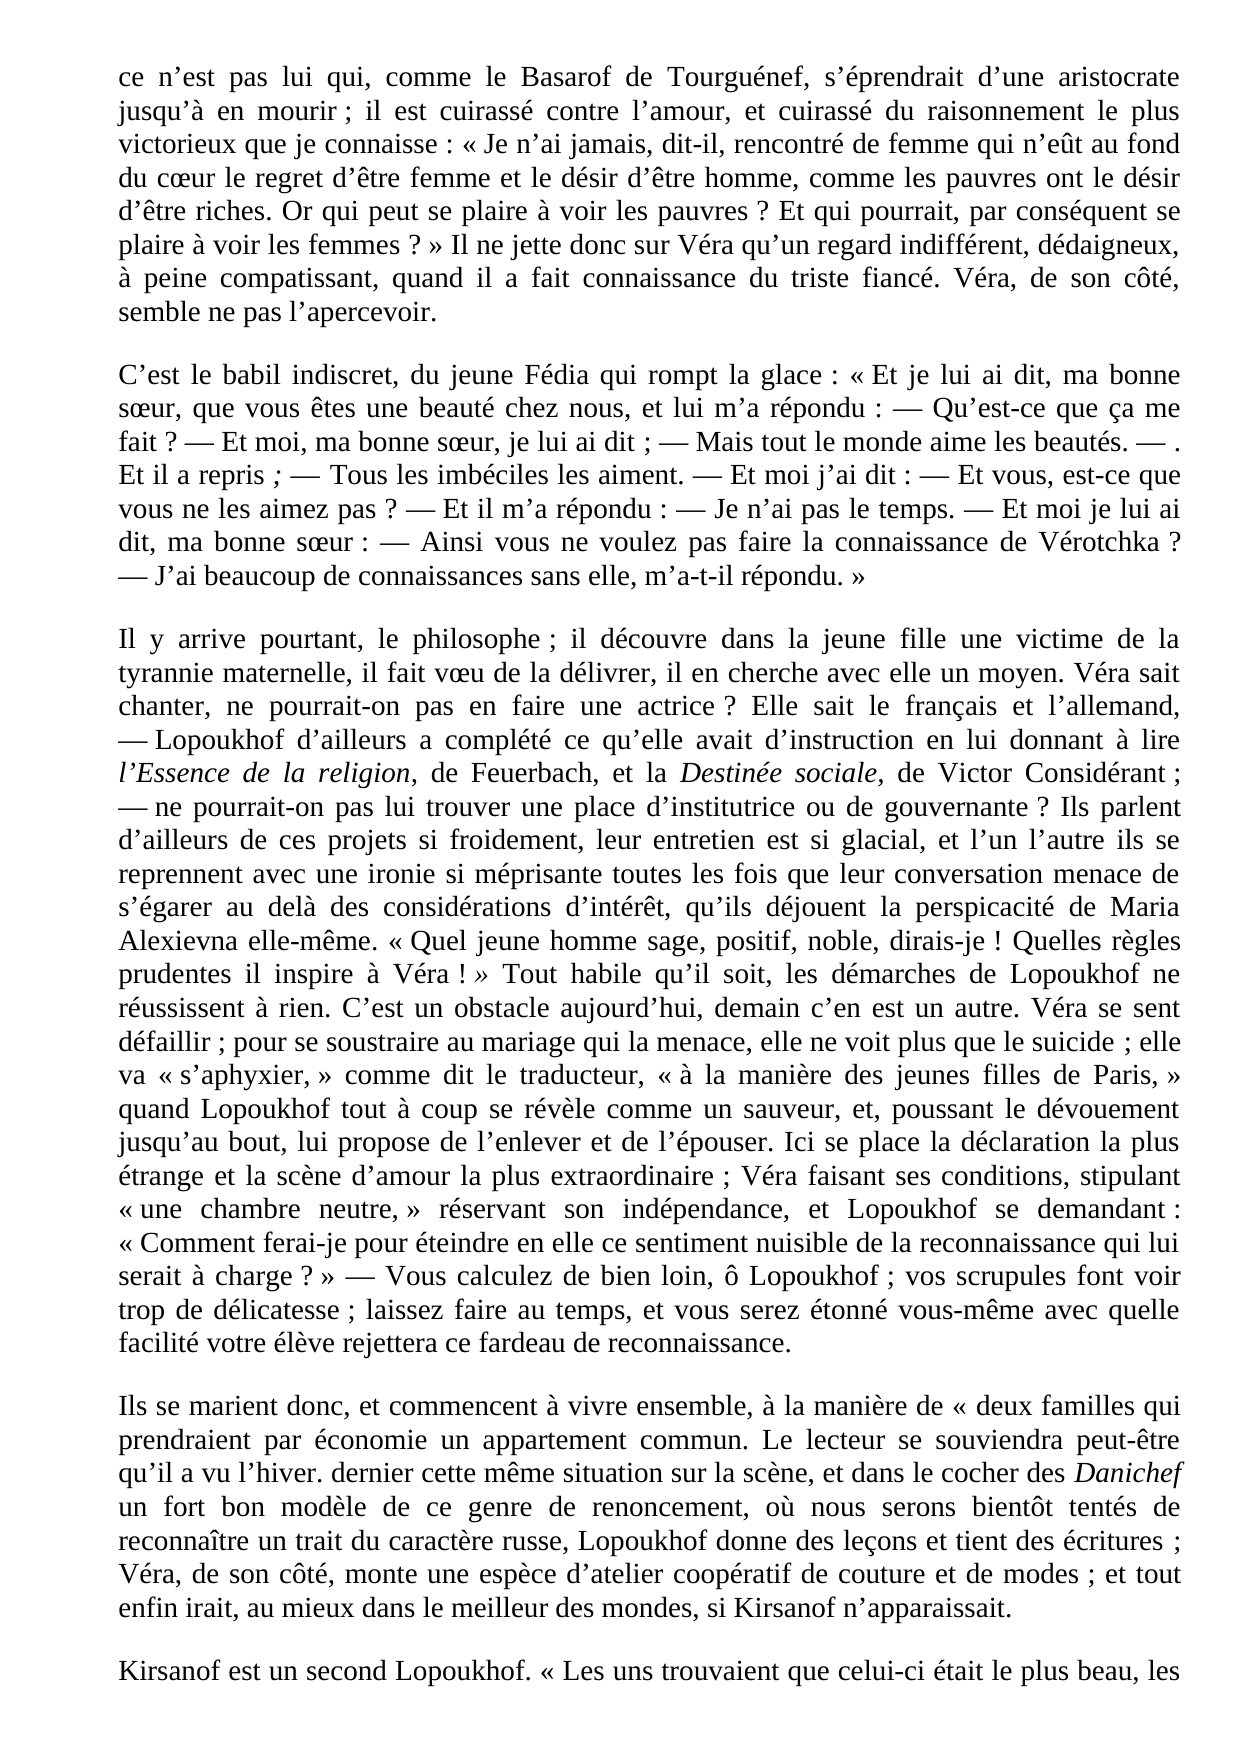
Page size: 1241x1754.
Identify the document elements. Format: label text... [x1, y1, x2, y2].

text ce n’est pas lui qui, comme le Basarof de Tourguénef, s’éprendrait d’une aristocrate jusqu’à en mourir ; il est cuirassé contre l’amour, et cuirassé du raisonnement le plus victorieux que je connaisse : « Je n’ai jamais, dit-il, rencontré de femme qui n’eût au fond du cœur le regret d’être femme et le désir d’être homme, comme les pauvres ont le désir d’être riches. Or qui peut se plaire à voir les pauvres ? Et qui pourrait, par conséquent se plaire à voir les femmes ? » Il ne jette donc sur Véra qu’un regard indifférent, dédaigneux, à peine compatissant, quand il a fait connaissance du triste fiancé. Véra, de son côté, semble ne pas l’apercevoir. [118, 59, 1181, 327]
text C’est le babil indiscret, du jeune Fédia qui rompt la glace : « Et je lui ai dit, ma bonne sœur, que vous êtes une beauté chez nous, et lui m’a répondu : — Qu’est-ce que ça me fait ? — Et moi, ma bonne sœur, je lui ai dit ; — Mais tout le monde aime les beautés. — . Et il a repris ; — Tous les imbéciles les aiment. — Et moi j’ai dit : — Et vous, est-ce que vous ne les aimez pas ? — Et il m’a répondu : — Je n’ai pas le temps. — Et moi je lui ai dit, ma bonne sœur : — Ainsi vous ne voulez pas faire la connaissance de Vérotchka ? — J’ai beaucoup de connaissances sans elle, m’a-t-il répondu. » [118, 357, 1181, 592]
text Kirsanof est un second Lopoukhof. « Les uns trouvaient que celui-ci était le plus beau, les [118, 1653, 1181, 1686]
text Ils se marient donc, et commencent à vivre ensemble, à la manière de « deux familles qui prendraient par économie un appartement commun. Le lecteur se souviendra peut-être qu’il a vu l’hiver. dernier cette même situation sur la scène, et dans le cocher des Danichef un fort bon modèle de ce genre de renoncement, où nous serons bientôt tentés de reconnaître un trait du caractère russe, Lopoukhof donne des leçons et tient des écritures ; Véra, de son côté, monte une espèce d’atelier coopératif de couture et de modes ; et tout enfin irait, au mieux dans le meilleur des mondes, si Kirsanof n’apparaissait. [118, 1388, 1181, 1623]
text Il y arrive pourtant, le philosophe ; il découvre dans la jeune fille une victime de la tyrannie maternelle, il fait vœu de la délivrer, il en cherche avec elle un moyen. Véra sait chanter, ne pourrait-on pas en faire une actrice ? Elle sait le français et l’allemand, — Lopoukhof d’ailleurs a complété ce qu’elle avait d’instruction en lui donnant à lire l’Essence de la religion, de Feuerbach, et la Destinée sociale, de Victor Considérant ; — ne pourrait-on pas lui trouver une place d’institutrice ou de gouvernante ? Ils parlent d’ailleurs de ces projets si froidement, leur entretien est si glacial, et l’un l’autre ils se reprennent avec une ironie si méprisante toutes les fois que leur conversation menace de s’égarer au delà des considérations d’intérêt, qu’ils déjouent la perspicacité de Maria Alexievna elle-même. « Quel jeune homme sage, positif, noble, dirais-je ! Quelles règles prudentes il inspire à Véra ! » Tout habile qu’il soit, les démarches de Lopoukhof ne réussissent à rien. C’est un obstacle aujourd’hui, demain c’en est un autre. Véra se sent défaillir ; pour se soustraire au mariage qui la menace, elle ne voit plus que le suicide ; elle va « s’aphyxier, » comme dit le traducteur, « à la manière des jeunes filles de Paris, » quand Lopoukhof tout à coup se révèle comme un sauveur, et, poussant le dévouement jusqu’au bout, lui propose de l’enlever et de l’épouser. Ici se place la déclaration la plus étrange et la scène d’amour la plus extraordinaire ; Véra faisant ses conditions, stipulant « une chambre neutre, » réservant son indépendance, et Lopoukhof se demandant : « Comment ferai-je pour éteindre en elle ce sentiment nuisible de la reconnaissance qui lui serait à charge ? » — Vous calculez de bien loin, ô Lopoukhof ; vos scrupules font voir trop de délicatesse ; laissez faire au temps, et vous serez étonné vous-même avec quelle facilité votre élève rejettera ce fardeau de reconnaissance. [118, 621, 1181, 1359]
